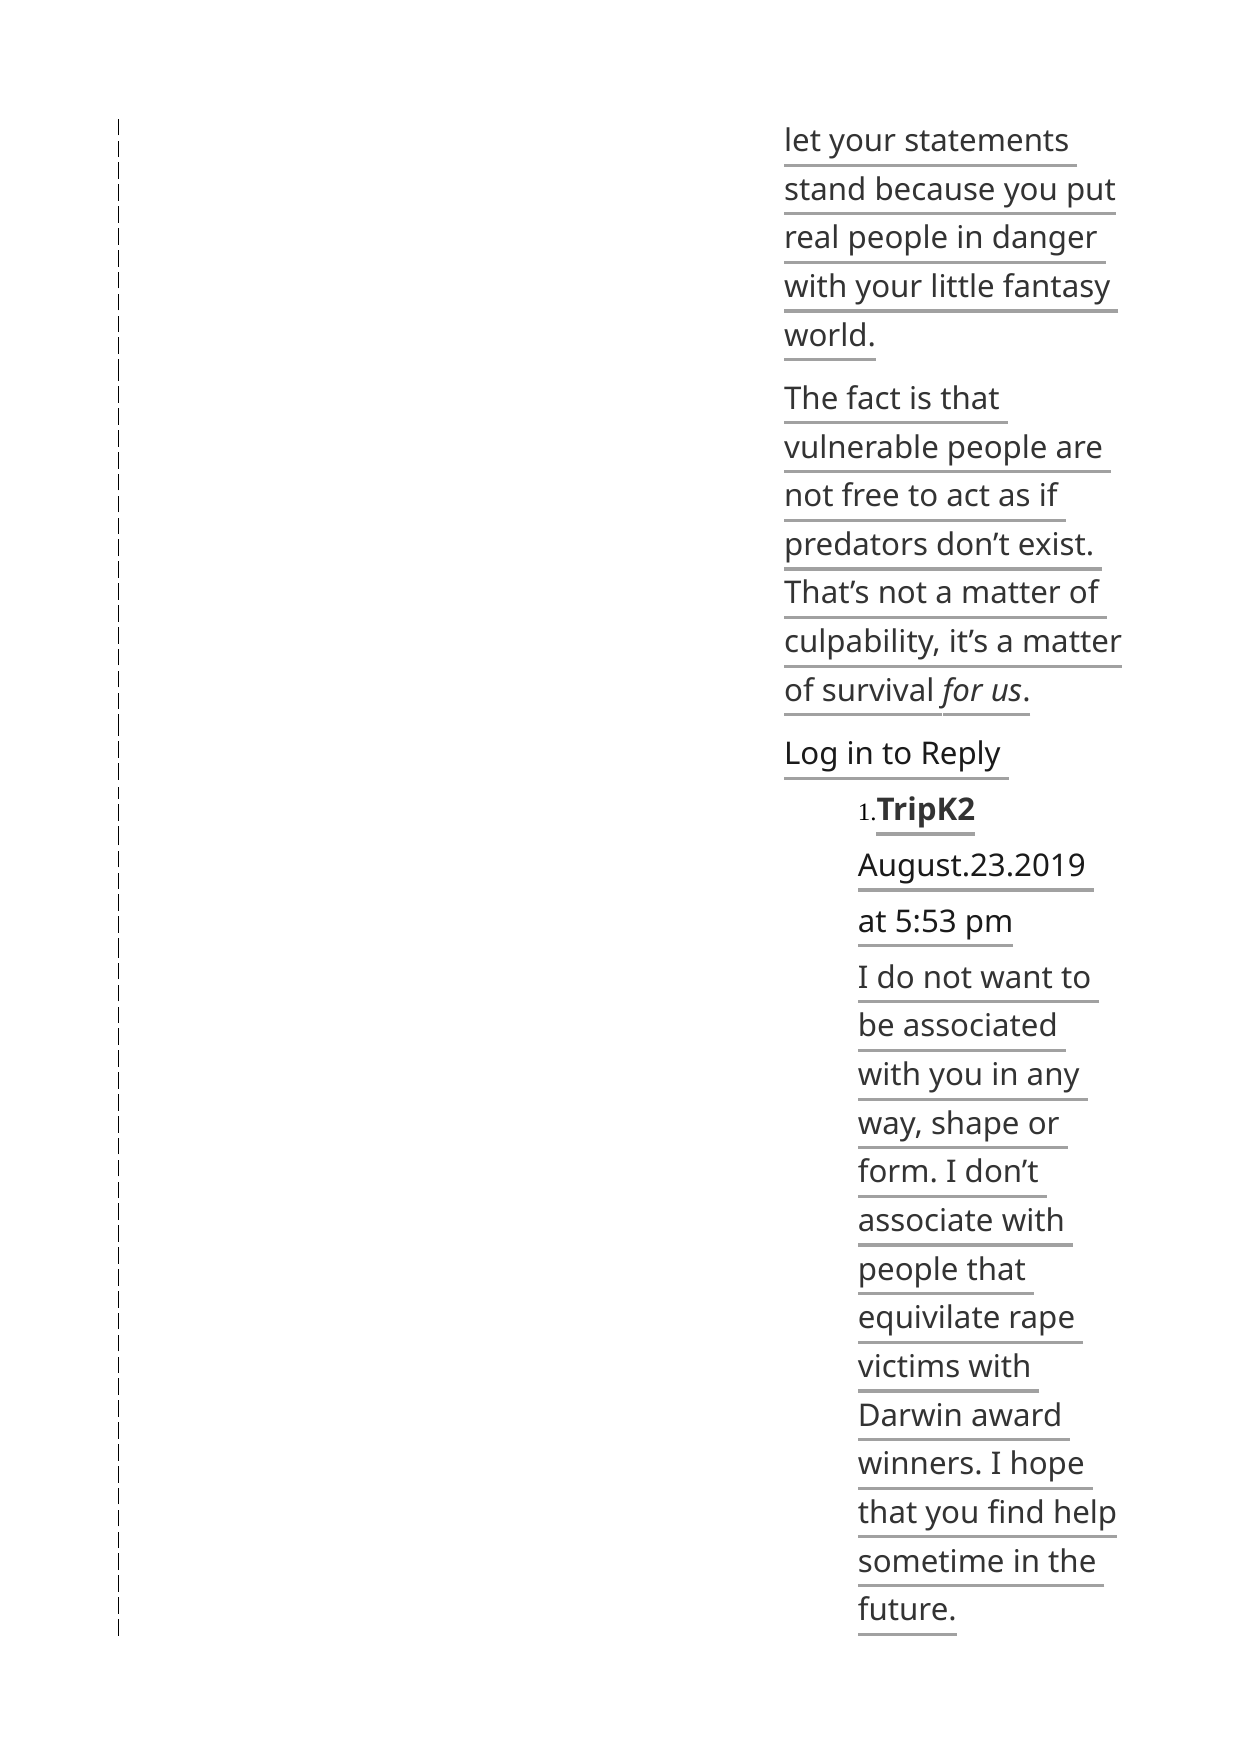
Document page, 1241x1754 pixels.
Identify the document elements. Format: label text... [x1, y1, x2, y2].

list The fact is that vulnerable people are not free to act as if predators don’t exist. That’s not a matter of culpability, it’s a matter of survival for us. [118, 376, 1122, 716]
list let your statements stand because you put real people in danger with your little fantasy world. [118, 118, 1122, 361]
list August.23.2019 at 5:53 pm [118, 843, 1122, 947]
list Log in to Reply [118, 731, 1122, 780]
list I do not want to be associated with you in any way, shape or form. I don’t associate with people that equivilate rape victims with Darwin award winners. I hope that you find help sometime in the future. [118, 955, 1122, 1636]
list TripK2 [118, 787, 1122, 836]
